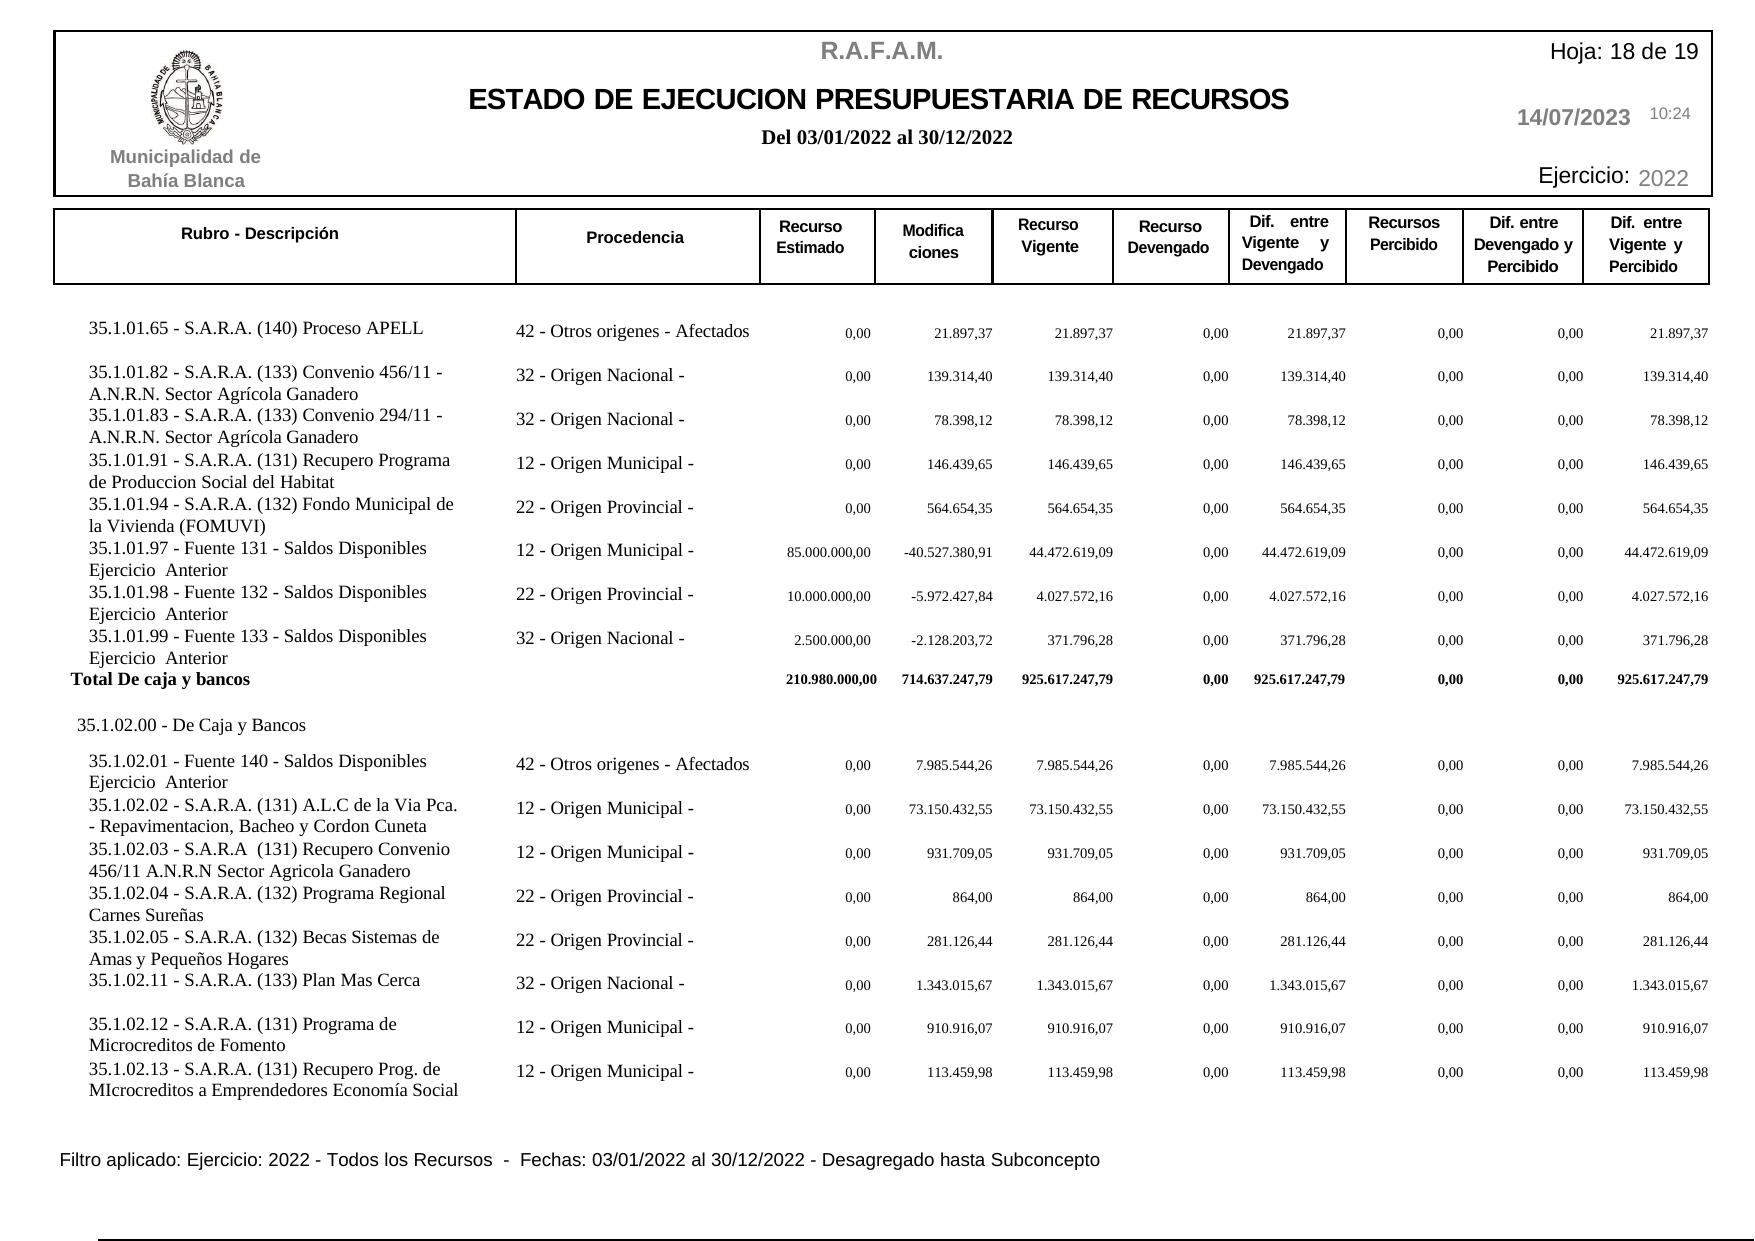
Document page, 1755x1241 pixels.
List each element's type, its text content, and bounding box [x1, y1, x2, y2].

table_cell 0,00 [1392, 405, 1510, 449]
table_cell 564.654,35 [1241, 493, 1392, 537]
table_cell 32 - Origen Nacional - [490, 352, 769, 405]
table_cell [1241, 703, 1392, 744]
table_cell 281.126,44 [1007, 926, 1158, 970]
table_cell 32 - Origen Nacional - [490, 405, 769, 449]
table_cell 0,00 [1158, 838, 1241, 882]
table_cell 0,00 [1158, 744, 1241, 794]
table_cell 35.1.01.91 - S.A.R.A. (131) Recupero Programa de Produccion Social del Habitat [65, 449, 489, 493]
table_cell 0,00 [1392, 926, 1510, 970]
table_cell 0,00 [1158, 352, 1241, 405]
table_cell 0,00 [1510, 581, 1600, 625]
table_header Modifica ciones [876, 210, 991, 283]
table_cell 864,00 [1600, 882, 1714, 926]
table_header Recurso Devengado [1114, 210, 1228, 283]
table_cell 0,00 [1392, 669, 1510, 703]
table_cell 210.980.000,00 [769, 669, 889, 703]
table_header 21.897,37 [889, 309, 1007, 352]
table_cell 0,00 [1158, 1004, 1241, 1057]
table_cell 4.027.572,16 [1241, 581, 1392, 625]
table_cell -40.527.380,91 [889, 537, 1007, 581]
table_cell 925.617.247,79 [1007, 669, 1158, 703]
table_cell 0,00 [1510, 795, 1600, 838]
table_cell 42 - Otros origenes - Afectados [490, 744, 769, 794]
table_cell 12 - Origen Municipal - [490, 537, 769, 581]
table_cell 139.314,40 [1007, 352, 1158, 405]
table_cell 0,00 [1392, 882, 1510, 926]
table_cell 22 - Origen Provincial - [490, 581, 769, 625]
table_cell 714.637.247,79 [889, 669, 1007, 703]
table_header Recursos Percibido [1347, 210, 1462, 283]
table_cell 146.439,65 [1241, 449, 1392, 493]
table_cell 0,00 [1510, 669, 1600, 703]
table_cell 0,00 [1510, 625, 1600, 669]
table_cell 35.1.01.94 - S.A.R.A. (132) Fondo Municipal de la Vivienda (FOMUVI) [65, 493, 489, 537]
table_cell 12 - Origen Municipal - [490, 1004, 769, 1057]
table_cell 0,00 [1392, 1004, 1510, 1057]
table_cell 0,00 [1510, 493, 1600, 537]
table_cell 35.1.02.00 - De Caja y Bancos [65, 703, 489, 744]
table_cell 1.343.015,67 [1241, 970, 1392, 1004]
table_cell 12 - Origen Municipal - [490, 1058, 769, 1101]
table_cell 0,00 [1510, 1058, 1600, 1101]
table_cell 0,00 [1510, 744, 1600, 794]
table_cell 0,00 [1510, 882, 1600, 926]
table_cell 864,00 [1007, 882, 1158, 926]
table_cell 564.654,35 [889, 493, 1007, 537]
table_cell 910.916,07 [1600, 1004, 1714, 1057]
table_cell 35.1.02.02 - S.A.R.A. (131) A.L.C de la Via Pca. - Repavimentacion, Bacheo y Cordon Cuneta [65, 795, 489, 838]
table_header Dif. entre Vigente y Devengado [1230, 210, 1345, 283]
table_cell 0,00 [769, 493, 889, 537]
table_cell 35.1.02.03 - S.A.R.A (131) Recupero Convenio 456/11 A.N.R.N Sector Agricola Ganadero [65, 838, 489, 882]
table_cell 0,00 [1158, 493, 1241, 537]
table_cell 0,00 [1392, 1058, 1510, 1101]
table_cell 73.150.432,55 [1007, 795, 1158, 838]
table_cell 281.126,44 [1600, 926, 1714, 970]
table_header 0,00 [1510, 309, 1600, 352]
table_cell 0,00 [1392, 581, 1510, 625]
table_cell 44.472.619,09 [1600, 537, 1714, 581]
table_cell 1.343.015,67 [889, 970, 1007, 1004]
table_cell 0,00 [1392, 970, 1510, 1004]
table_cell 139.314,40 [1600, 352, 1714, 405]
table_cell 0,00 [769, 882, 889, 926]
table_cell 0,00 [1392, 625, 1510, 669]
table_cell 32 - Origen Nacional - [490, 625, 769, 669]
table_cell 78.398,12 [1241, 405, 1392, 449]
table_cell 35.1.02.13 - S.A.R.A. (131) Recupero Prog. de MIcrocreditos a Emprendedores Economía Social [65, 1058, 489, 1101]
table_cell 281.126,44 [1241, 926, 1392, 970]
table_cell 0,00 [1510, 838, 1600, 882]
table_cell 0,00 [1158, 795, 1241, 838]
table_cell 0,00 [1158, 669, 1241, 703]
table_cell 0,00 [1510, 537, 1600, 581]
table_cell 0,00 [1158, 405, 1241, 449]
table_cell 0,00 [1392, 838, 1510, 882]
table_cell 7.985.544,26 [1600, 744, 1714, 794]
table_cell 7.985.544,26 [1007, 744, 1158, 794]
table_cell 35.1.02.05 - S.A.R.A. (132) Becas Sistemas de Amas y Pequeños Hogares [65, 926, 489, 970]
table_cell 0,00 [769, 1058, 889, 1101]
table_cell 78.398,12 [1007, 405, 1158, 449]
table_cell 113.459,98 [889, 1058, 1007, 1101]
table_cell 78.398,12 [889, 405, 1007, 449]
table_cell Total De caja y bancos [65, 669, 489, 703]
table_cell 371.796,28 [1600, 625, 1714, 669]
table_cell 931.709,05 [889, 838, 1007, 882]
table_cell 0,00 [769, 795, 889, 838]
table_cell [490, 703, 769, 744]
table_cell 0,00 [1158, 970, 1241, 1004]
table_cell 146.439,65 [1600, 449, 1714, 493]
table_cell 925.617.247,79 [1241, 669, 1392, 703]
table_header 35.1.01.65 - S.A.R.A. (140) Proceso APELL [65, 309, 489, 352]
table_cell 32 - Origen Nacional - [490, 970, 769, 1004]
table_cell 0,00 [1510, 405, 1600, 449]
table_cell 0,00 [1158, 537, 1241, 581]
table_cell 2.500.000,00 [769, 625, 889, 669]
table_cell 35.1.02.11 - S.A.R.A. (133) Plan Mas Cerca [65, 970, 489, 1004]
table_cell 371.796,28 [1007, 625, 1158, 669]
table_header 21.897,37 [1241, 309, 1392, 352]
table_cell 0,00 [1158, 882, 1241, 926]
table_cell 12 - Origen Municipal - [490, 838, 769, 882]
table_cell 4.027.572,16 [1600, 581, 1714, 625]
table_cell 0,00 [769, 449, 889, 493]
table_cell 85.000.000,00 [769, 537, 889, 581]
table_cell 0,00 [769, 970, 889, 1004]
table_cell [1007, 703, 1158, 744]
table_cell 564.654,35 [1600, 493, 1714, 537]
table_cell 0,00 [1392, 493, 1510, 537]
table_header 42 - Otros origenes - Afectados [490, 309, 769, 352]
table_cell 78.398,12 [1600, 405, 1714, 449]
table_cell 35.1.01.82 - S.A.R.A. (133) Convenio 456/11 - A.N.R.N. Sector Agrícola Ganadero [65, 352, 489, 405]
table_cell 73.150.432,55 [889, 795, 1007, 838]
table_cell 0,00 [1392, 537, 1510, 581]
table_header Rubro - Descripción [55, 210, 515, 283]
table_cell 931.709,05 [1007, 838, 1158, 882]
table_cell 44.472.619,09 [1241, 537, 1392, 581]
table_cell 0,00 [1510, 352, 1600, 405]
table_cell 281.126,44 [889, 926, 1007, 970]
table_cell 0,00 [1392, 352, 1510, 405]
table_cell 0,00 [1510, 970, 1600, 1004]
table_header Dif. entre Vigente y Percibido [1584, 210, 1708, 283]
table_cell 0,00 [769, 405, 889, 449]
table_header Procedencia [517, 210, 759, 283]
table_cell 925.617.247,79 [1600, 669, 1714, 703]
table_cell 910.916,07 [1241, 1004, 1392, 1057]
table_cell [1158, 703, 1241, 744]
table_cell 22 - Origen Provincial - [490, 882, 769, 926]
table_cell 0,00 [1158, 926, 1241, 970]
table_cell 12 - Origen Municipal - [490, 795, 769, 838]
table_cell 1.343.015,67 [1007, 970, 1158, 1004]
table_cell 146.439,65 [1007, 449, 1158, 493]
table_cell 139.314,40 [889, 352, 1007, 405]
table_cell 4.027.572,16 [1007, 581, 1158, 625]
table_header 21.897,37 [1007, 309, 1158, 352]
table_cell 0,00 [1510, 1004, 1600, 1057]
table_cell 44.472.619,09 [1007, 537, 1158, 581]
table_cell 0,00 [1510, 926, 1600, 970]
table_cell 10.000.000,00 [769, 581, 889, 625]
table_cell 931.709,05 [1600, 838, 1714, 882]
table_cell [490, 669, 769, 703]
table_cell 35.1.02.12 - S.A.R.A. (131) Programa de Microcreditos de Fomento [65, 1004, 489, 1057]
table_cell 22 - Origen Provincial - [490, 926, 769, 970]
table_cell 0,00 [769, 744, 889, 794]
table_cell 0,00 [1392, 744, 1510, 794]
table_cell 7.985.544,26 [1241, 744, 1392, 794]
table_cell 73.150.432,55 [1600, 795, 1714, 838]
table_header 0,00 [1392, 309, 1510, 352]
table_cell 0,00 [769, 926, 889, 970]
table_cell [1392, 703, 1510, 744]
table_cell 371.796,28 [1241, 625, 1392, 669]
table_cell 139.314,40 [1241, 352, 1392, 405]
table_cell 12 - Origen Municipal - [490, 449, 769, 493]
table_header Recurso Estimado [761, 210, 874, 283]
table_cell -5.972.427,84 [889, 581, 1007, 625]
table_cell 146.439,65 [889, 449, 1007, 493]
table_cell 0,00 [1510, 449, 1600, 493]
table_cell [1600, 703, 1714, 744]
table_cell 0,00 [1158, 625, 1241, 669]
table_cell 1.343.015,67 [1600, 970, 1714, 1004]
table_header Dif. entre Devengado y Percibido [1464, 210, 1582, 283]
table_cell 35.1.01.97 - Fuente 131 - Saldos Disponibles Ejercicio Anterior [65, 537, 489, 581]
table_cell 73.150.432,55 [1241, 795, 1392, 838]
table_cell 0,00 [769, 1004, 889, 1057]
table_cell 35.1.02.01 - Fuente 140 - Saldos Disponibles Ejercicio Anterior [65, 744, 489, 794]
table_cell 7.985.544,26 [889, 744, 1007, 794]
table_cell 113.459,98 [1600, 1058, 1714, 1101]
table_cell 931.709,05 [1241, 838, 1392, 882]
table_cell 0,00 [1392, 449, 1510, 493]
table_cell [889, 703, 1007, 744]
table_cell 864,00 [1241, 882, 1392, 926]
table_cell 910.916,07 [1007, 1004, 1158, 1057]
table_cell 0,00 [1392, 795, 1510, 838]
table_cell 113.459,98 [1241, 1058, 1392, 1101]
table_header 21.897,37 [1600, 309, 1714, 352]
table_cell 35.1.01.98 - Fuente 132 - Saldos Disponibles Ejercicio Anterior [65, 581, 489, 625]
table_cell [1510, 703, 1600, 744]
table_cell 0,00 [1158, 581, 1241, 625]
table_cell 864,00 [889, 882, 1007, 926]
table_header Recurso Vigente [994, 210, 1112, 283]
table_cell 0,00 [769, 352, 889, 405]
table_header 0,00 [769, 309, 889, 352]
table_cell 564.654,35 [1007, 493, 1158, 537]
table_cell 0,00 [769, 838, 889, 882]
table_cell 0,00 [1158, 449, 1241, 493]
table_cell 35.1.02.04 - S.A.R.A. (132) Programa Regional Carnes Sureñas [65, 882, 489, 926]
table_cell 113.459,98 [1007, 1058, 1158, 1101]
table_header 0,00 [1158, 309, 1241, 352]
table_cell 0,00 [1158, 1058, 1241, 1101]
table_cell 910.916,07 [889, 1004, 1007, 1057]
table_cell 35.1.01.99 - Fuente 133 - Saldos Disponibles Ejercicio Anterior [65, 625, 489, 669]
table_cell -2.128.203,72 [889, 625, 1007, 669]
table_cell 35.1.01.83 - S.A.R.A. (133) Convenio 294/11 - A.N.R.N. Sector Agrícola Ganadero [65, 405, 489, 449]
table_cell 22 - Origen Provincial - [490, 493, 769, 537]
table_cell [769, 703, 889, 744]
